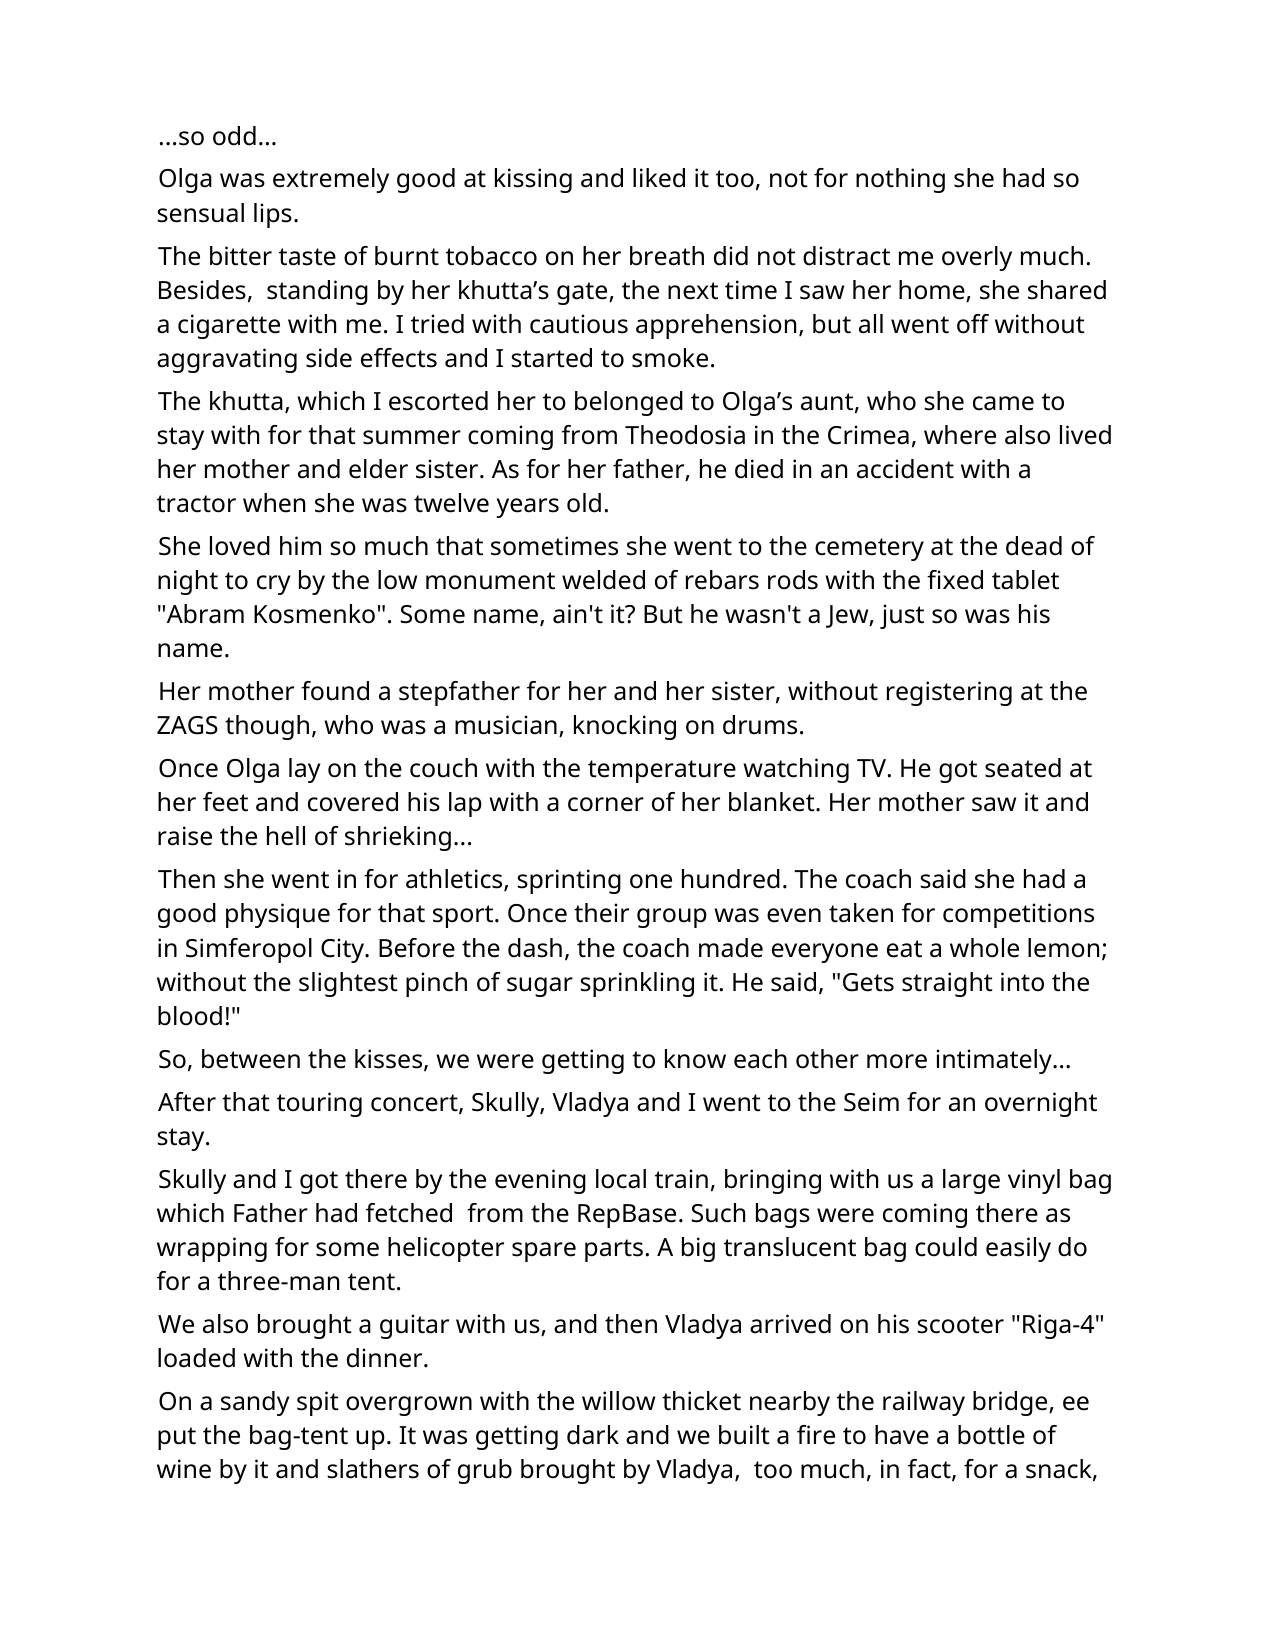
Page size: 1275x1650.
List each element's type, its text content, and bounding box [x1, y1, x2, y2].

text Her mother found a stepfather for her and her sister, without registering at the ZAGS though, who was a musician, knocking on drums. [156, 674, 1118, 742]
text After that touring concert, Skully, Vladya and I went to the Seim for an overnight stay. [156, 1084, 1118, 1152]
text So, between the kisses, we were getting to know each other more intimately… [156, 1041, 1118, 1075]
text Then she went in for athletics, sprinting one hundred. The coach said she had a good physique for that sport. Once their group was even taken for competitions in Simferopol City. Before the dash, the coach made everyone eat a whole lemon; without the slightest pinch of sugar sprinkling it. He said, "Gets straight into the blood!" [156, 862, 1118, 1032]
text She loved him so much that sometimes she went to the cemetery at the dead of night to cry by the low monument welded of rebars rods with the fixed tablet "Abram Kosmenko". Some name, ain't it? But he wasn't a Jew, just so was his name. [156, 529, 1118, 665]
text Olga was extremely good at kissing and liked it too, not for nothing she had so sensual lips. [156, 161, 1118, 229]
text ...so odd… [156, 118, 1118, 152]
text On a sandy spit overgrown with the willow thicket nearby the railway bridge, ee put the bag-tent up. It was getting dark and we built a fire to have a bottle of wine by it and slathers of grub brought by Vladya, too much, in fact, for a snack, [156, 1384, 1118, 1486]
text Once Olga lay on the couch with the temperature watching TV. He got seated at her feet and covered his lap with a corner of her blanket. Her mother saw it and raise the hell of shrieking... [156, 751, 1118, 853]
text The khutta, which I escorted her to belonged to Olga’s aunt, who she came to stay with for that summer coming from Theodosia in the Crimea, where also lived her mother and elder sister. As for her father, he died in an accident with a tractor when she was twelve years old. [156, 383, 1118, 520]
text The bitter taste of burnt tobacco on her breath did not distract me overly much. Besides, standing by her khutta’s gate, the next time I saw her home, she shared a cigarette with me. I tried with cautious apprehension, but all went off without aggravating side effects and I started to smoke. [156, 238, 1118, 374]
text Skully and I got there by the evening local train, bringing with us a large vinyl bag which Father had fetched from the RepBase. Such bags were coming there as wrapping for some helicopter spare parts. A big translucent bag could easily do for a three-man tent. [156, 1161, 1118, 1298]
text We also brought a guitar with us, and then Vladya arrived on his scooter "Riga-4" loaded with the dinner. [156, 1307, 1118, 1375]
